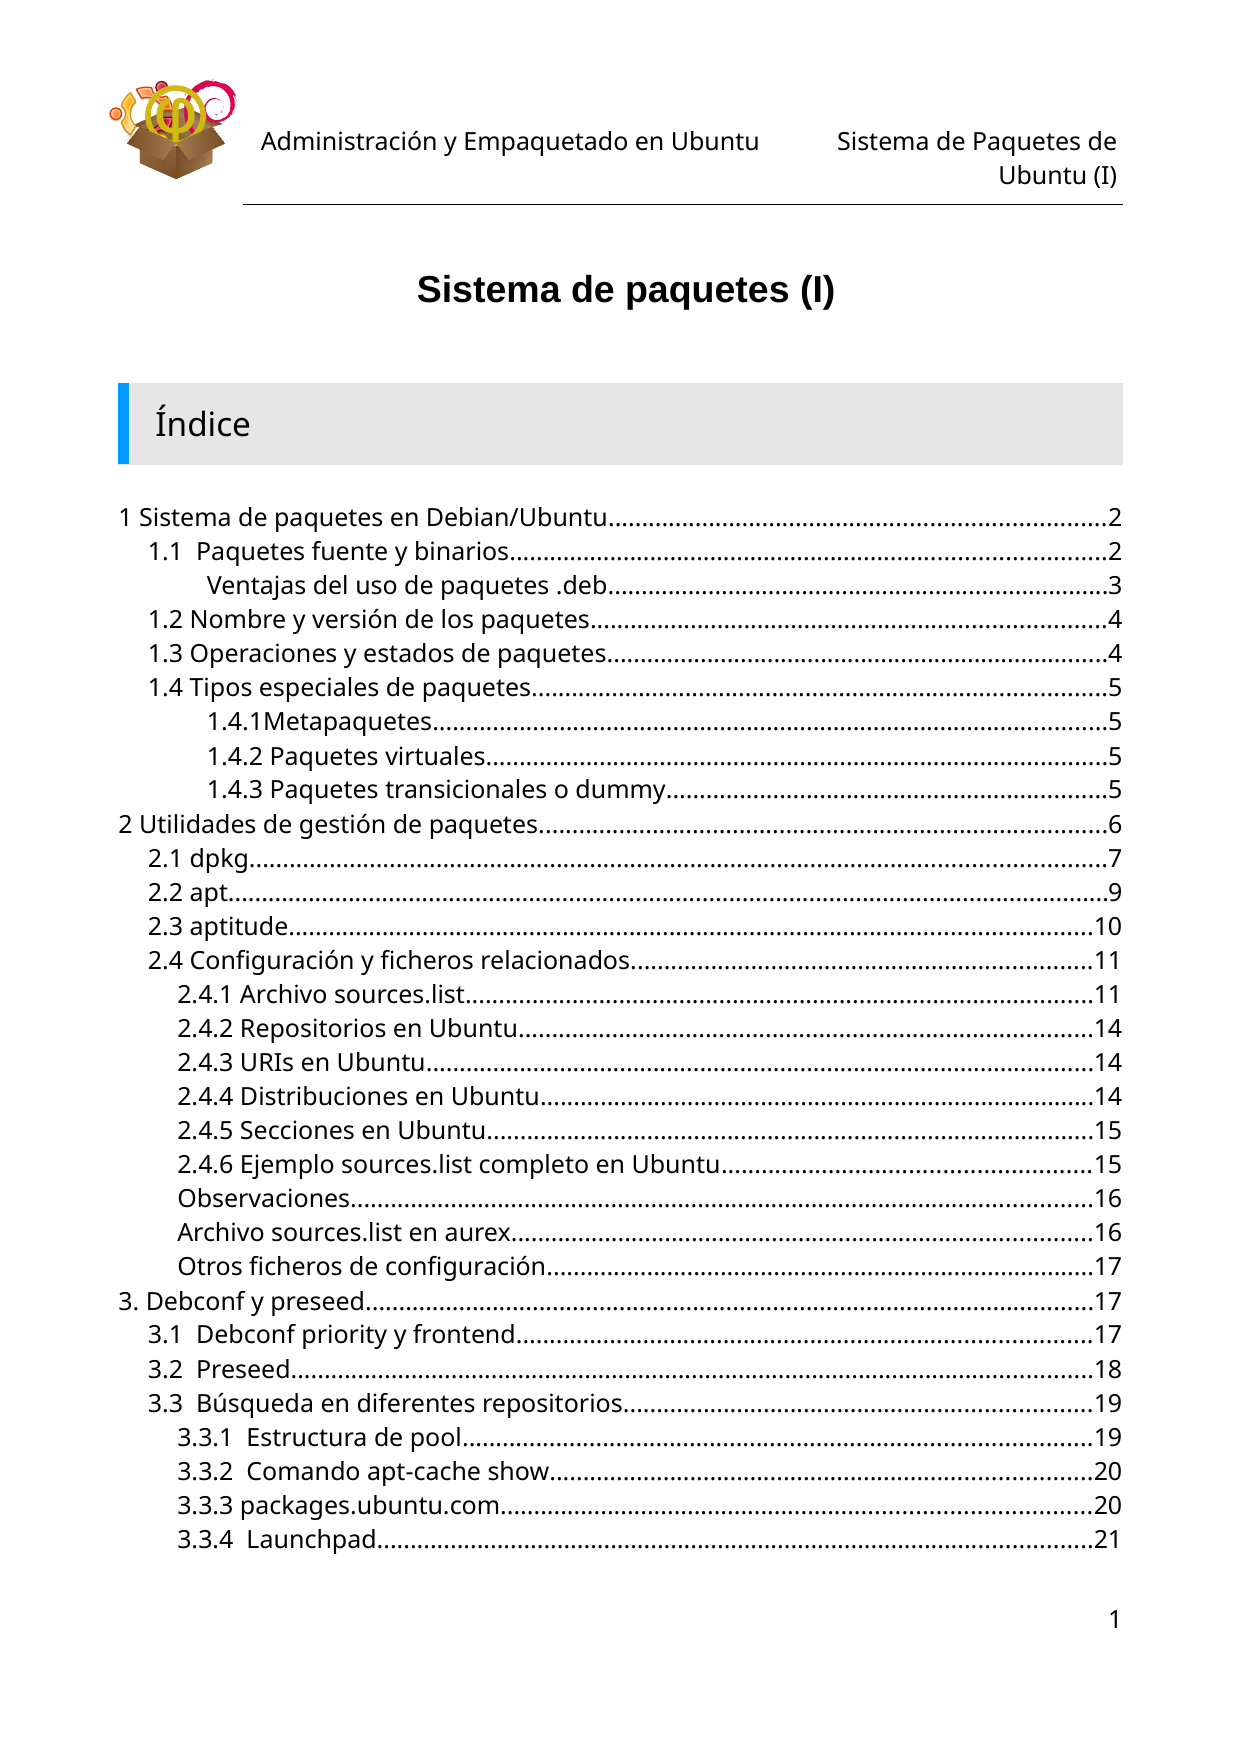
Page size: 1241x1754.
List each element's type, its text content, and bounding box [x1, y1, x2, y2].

text 3.3 Búsqueda en diferentes repositorios 19 [148, 1385, 1122, 1419]
text Otros ficheros de configuración 17 [177, 1249, 1122, 1283]
text 2 Utilidades de gestión de paquetes. 6 [118, 806, 1122, 840]
text Observaciones 16 [177, 1181, 1122, 1215]
text Ventajas del uso de paquetes .deb 3 [207, 568, 1122, 602]
text 2.2 apt 9 [148, 874, 1122, 908]
text 3.3.3 packages.ubuntu.com 20 [177, 1487, 1122, 1522]
text 1.1 Paquetes fuente y binarios 2 [148, 534, 1122, 568]
text 1.4.3 Paquetes transicionales o dummy 5 [207, 772, 1122, 806]
text 3.3.2 Comando apt-cache show 20 [177, 1453, 1122, 1487]
text 2.4.1 Archivo sources.list 11 [177, 977, 1122, 1011]
text 3.2 Preseed 18 [148, 1351, 1122, 1385]
text 2.3 aptitude 10 [148, 908, 1122, 942]
text 3.3.1 Estructura de pool 19 [177, 1419, 1122, 1453]
text 2.4.3 URIs en Ubuntu 14 [177, 1045, 1122, 1079]
text Sistema de paquetes (I) [118, 267, 1122, 310]
text 1.4.1Metapaquetes 5 [207, 704, 1122, 738]
text 3. Debconf y preseed 17 [118, 1283, 1122, 1317]
text 2.1 dpkg 7 [148, 840, 1122, 874]
text 1.4.2 Paquetes virtuales 5 [207, 738, 1122, 772]
text 2.4.5 Secciones en Ubuntu 15 [177, 1113, 1122, 1147]
text 1.2 Nombre y versión de los paquetes 4 [148, 602, 1122, 636]
text 1.3 Operaciones y estados de paquetes 4 [148, 636, 1122, 670]
subtitle Índice [129, 384, 1122, 464]
text 3.1 Debconf priority y frontend 17 [148, 1317, 1122, 1351]
text 1.4 Tipos especiales de paquetes. 5 [148, 670, 1122, 704]
text 1 Sistema de paquetes en Debian/Ubuntu 2 [118, 500, 1122, 534]
text 2.4.6 Ejemplo sources.list completo en Ubuntu 15 [177, 1147, 1122, 1181]
text 2.4.4 Distribuciones en Ubuntu 14 [177, 1079, 1122, 1113]
text 2.4 Configuración y ficheros relacionados. 11 [148, 942, 1122, 977]
text 3.3.4 Launchpad 21 [177, 1522, 1122, 1556]
text 2.4.2 Repositorios en Ubuntu 14 [177, 1011, 1122, 1045]
text Archivo sources.list en aurex 16 [177, 1215, 1122, 1249]
